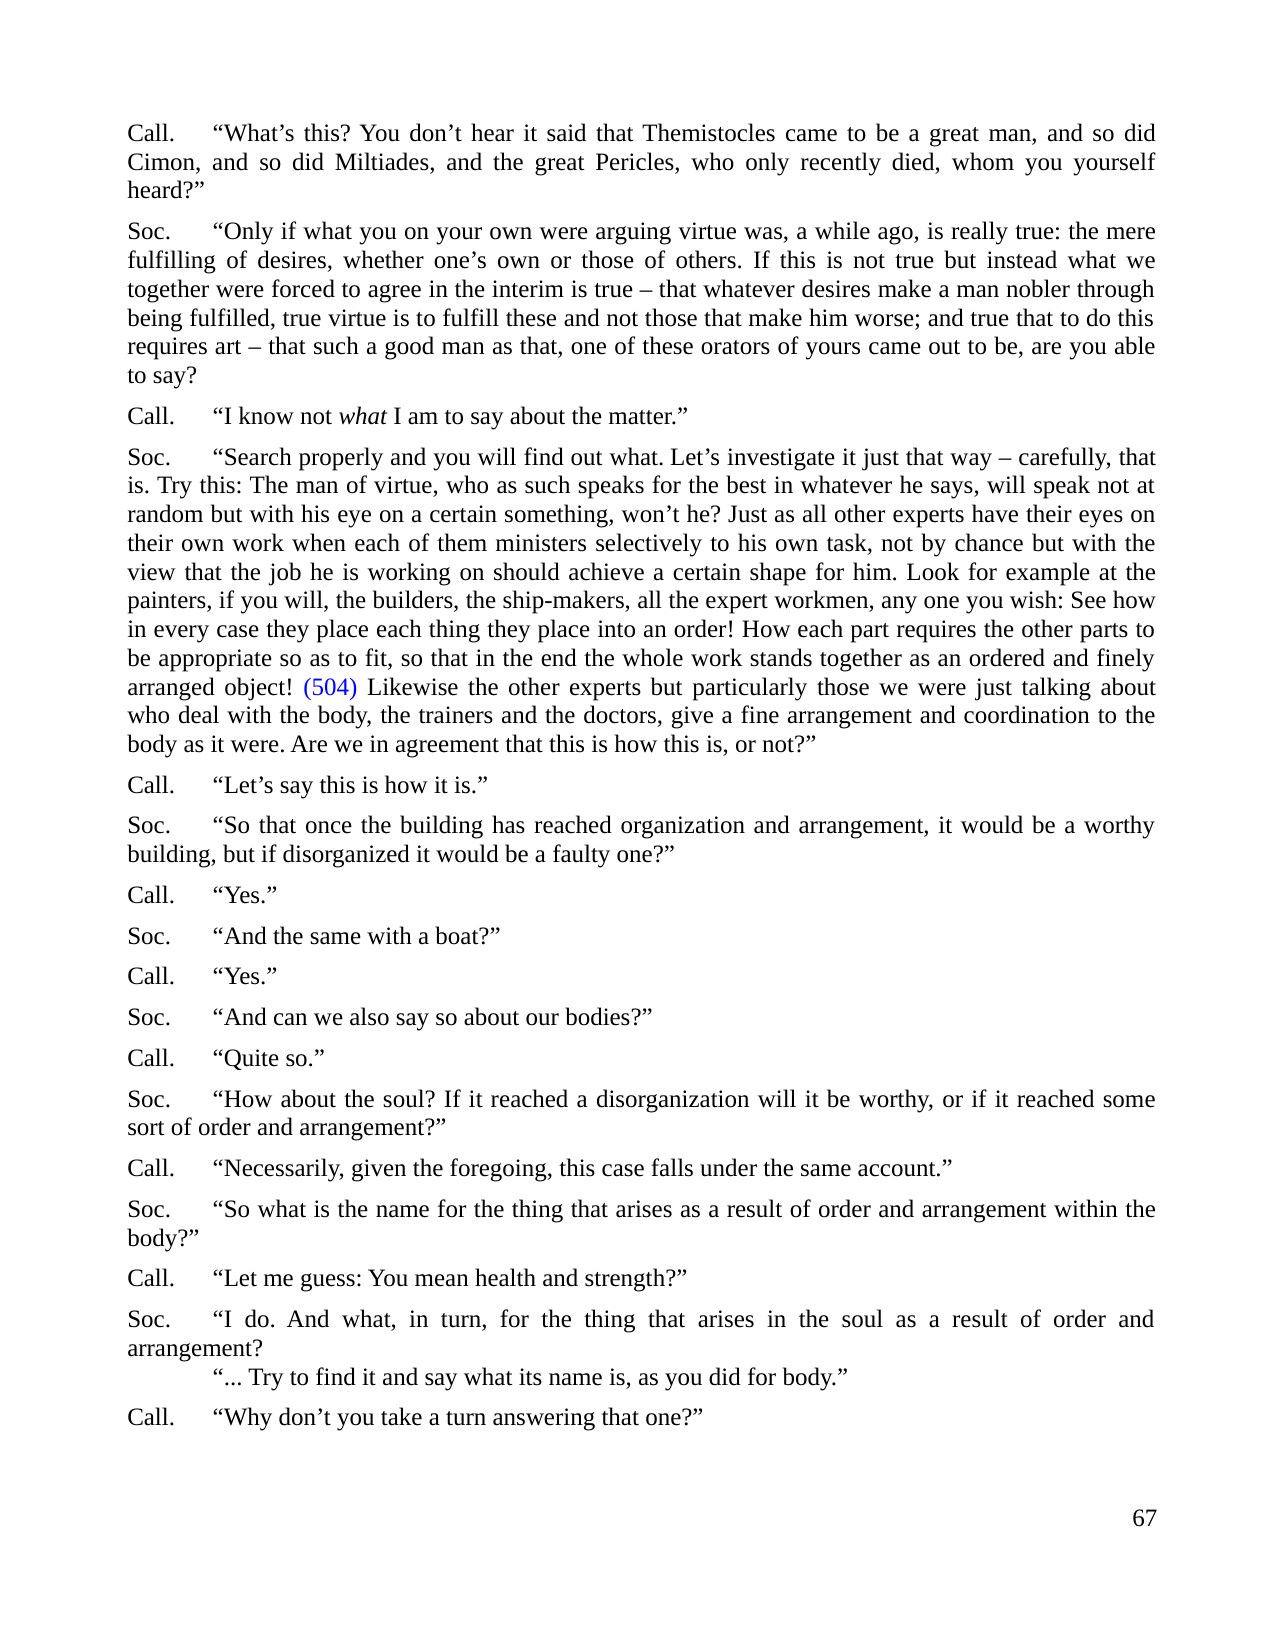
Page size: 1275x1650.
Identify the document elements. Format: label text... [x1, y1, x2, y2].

text Call. “Let’s say this is how it is.” [127, 770, 1157, 798]
text Call. “Yes.” [127, 961, 1157, 990]
text Soc. “I do. And what, in turn, for the thing that arises in the soul as a result of order and arrangement? “... Try to find it and say what its name is, as you did for body.” [127, 1304, 1157, 1390]
text Call. “Let me guess: You mean health and strength?” [127, 1263, 1157, 1292]
text Call. “Yes.” [127, 880, 1157, 909]
text Call. “Why don’t you take a turn answering that one?” [127, 1402, 1157, 1431]
text Call. “I know not what I am to say about the matter.” [127, 401, 1157, 429]
text Call. “Necessarily, given the foregoing, this case falls under the same account.” [127, 1153, 1157, 1182]
text Soc. “And can we also say so about our bodies?” [127, 1002, 1157, 1031]
text Soc. “Search properly and you will find out what. Let’s investigate it just that way – carefully, that is. Try this: The man of virtue, who as such speaks for the best in whatever he says, will speak not at random but with his eye on a certain something, won’t he? Just as all other experts have their eyes on their own work when each of them ministers selectively to his own task, not by chance but with the view that the job he is working on should achieve a certain shape for him. Look for example at the painters, if you will, the builders, the ship-makers, all the expert workmen, any one you wish: See how in every case they place each thing they place into an order! How each part requires the other parts to be appropriate so as to fit, so that in the end the whole work stands together as an ordered and finely arranged object! (504) Likewise the other experts but particularly those we were just talking about who deal with the body, the trainers and the doctors, give a fine arrangement and coordination to the body as it were. Are we in agreement that this is how this is, or not?” [127, 442, 1157, 758]
text Soc. “So what is the name for the thing that arises as a result of order and arrangement within the body?” [127, 1194, 1157, 1251]
text Call. “Quite so.” [127, 1043, 1157, 1072]
text Soc. “And the same with a boat?” [127, 921, 1157, 949]
text Soc. “Only if what you on your own were arguing virtue was, a while ago, is really true: the mere fulfilling of desires, whether one’s own or those of others. If this is not true but instead what we together were forced to agree in the interim is true – that whatever desires make a man nobler through being fulfilled, true virtue is to fulfill these and not those that make him worse; and true that to do this requires art – that such a good man as that, one of these orators of yours came out to be, are you able to say? [127, 216, 1157, 389]
text Soc. “How about the soul? If it reached a disorganization will it be worthy, or if it reached some sort of order and arrangement?” [127, 1084, 1157, 1141]
text Soc. “So that once the building has reached organization and arrangement, it would be a worthy building, but if disorganized it would be a faulty one?” [127, 811, 1157, 868]
text Call. “What’s this? You don’t hear it said that Themistocles came to be a great man, and so did Cimon, and so did Miltiades, and the great Pericles, who only recently died, whom you yourself heard?” [127, 118, 1157, 204]
